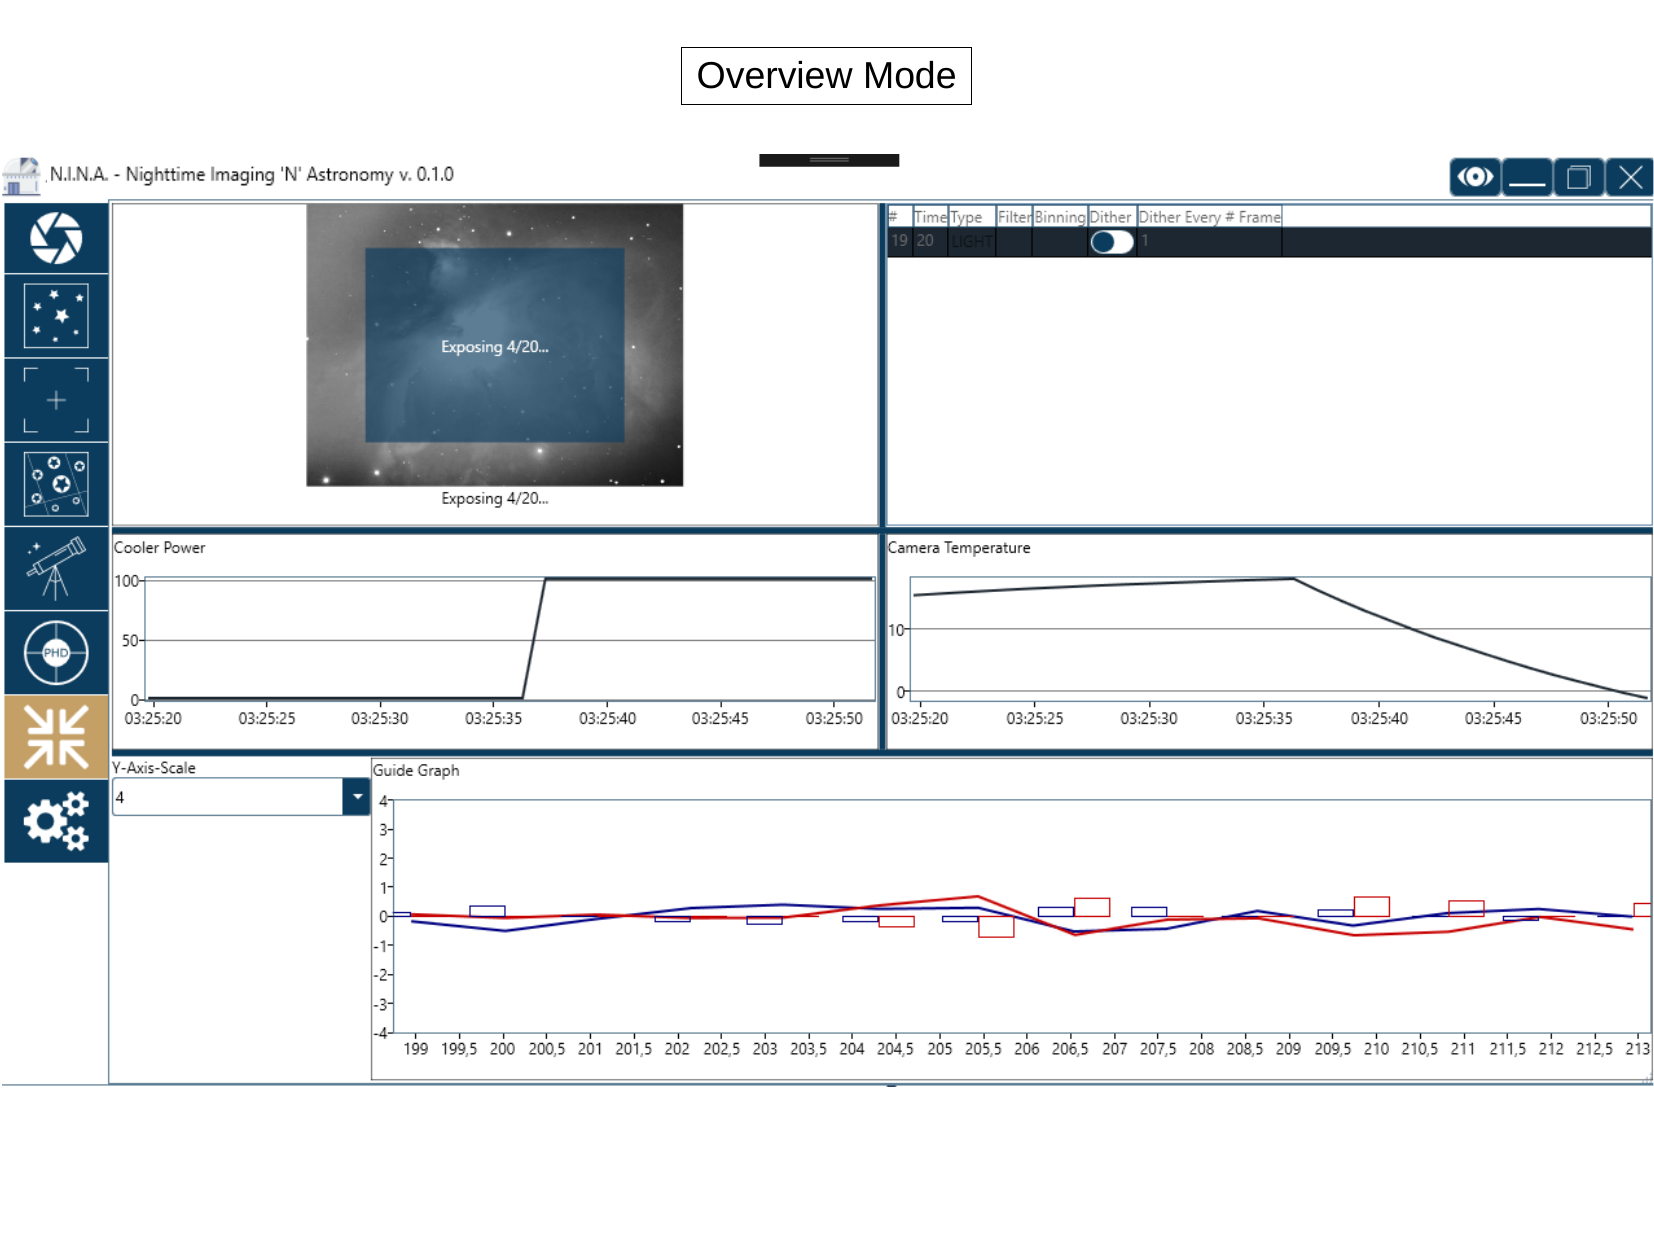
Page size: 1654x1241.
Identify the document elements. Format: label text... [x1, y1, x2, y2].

picture [2, 154, 1654, 1087]
text_box Overview Mode [681, 47, 972, 105]
